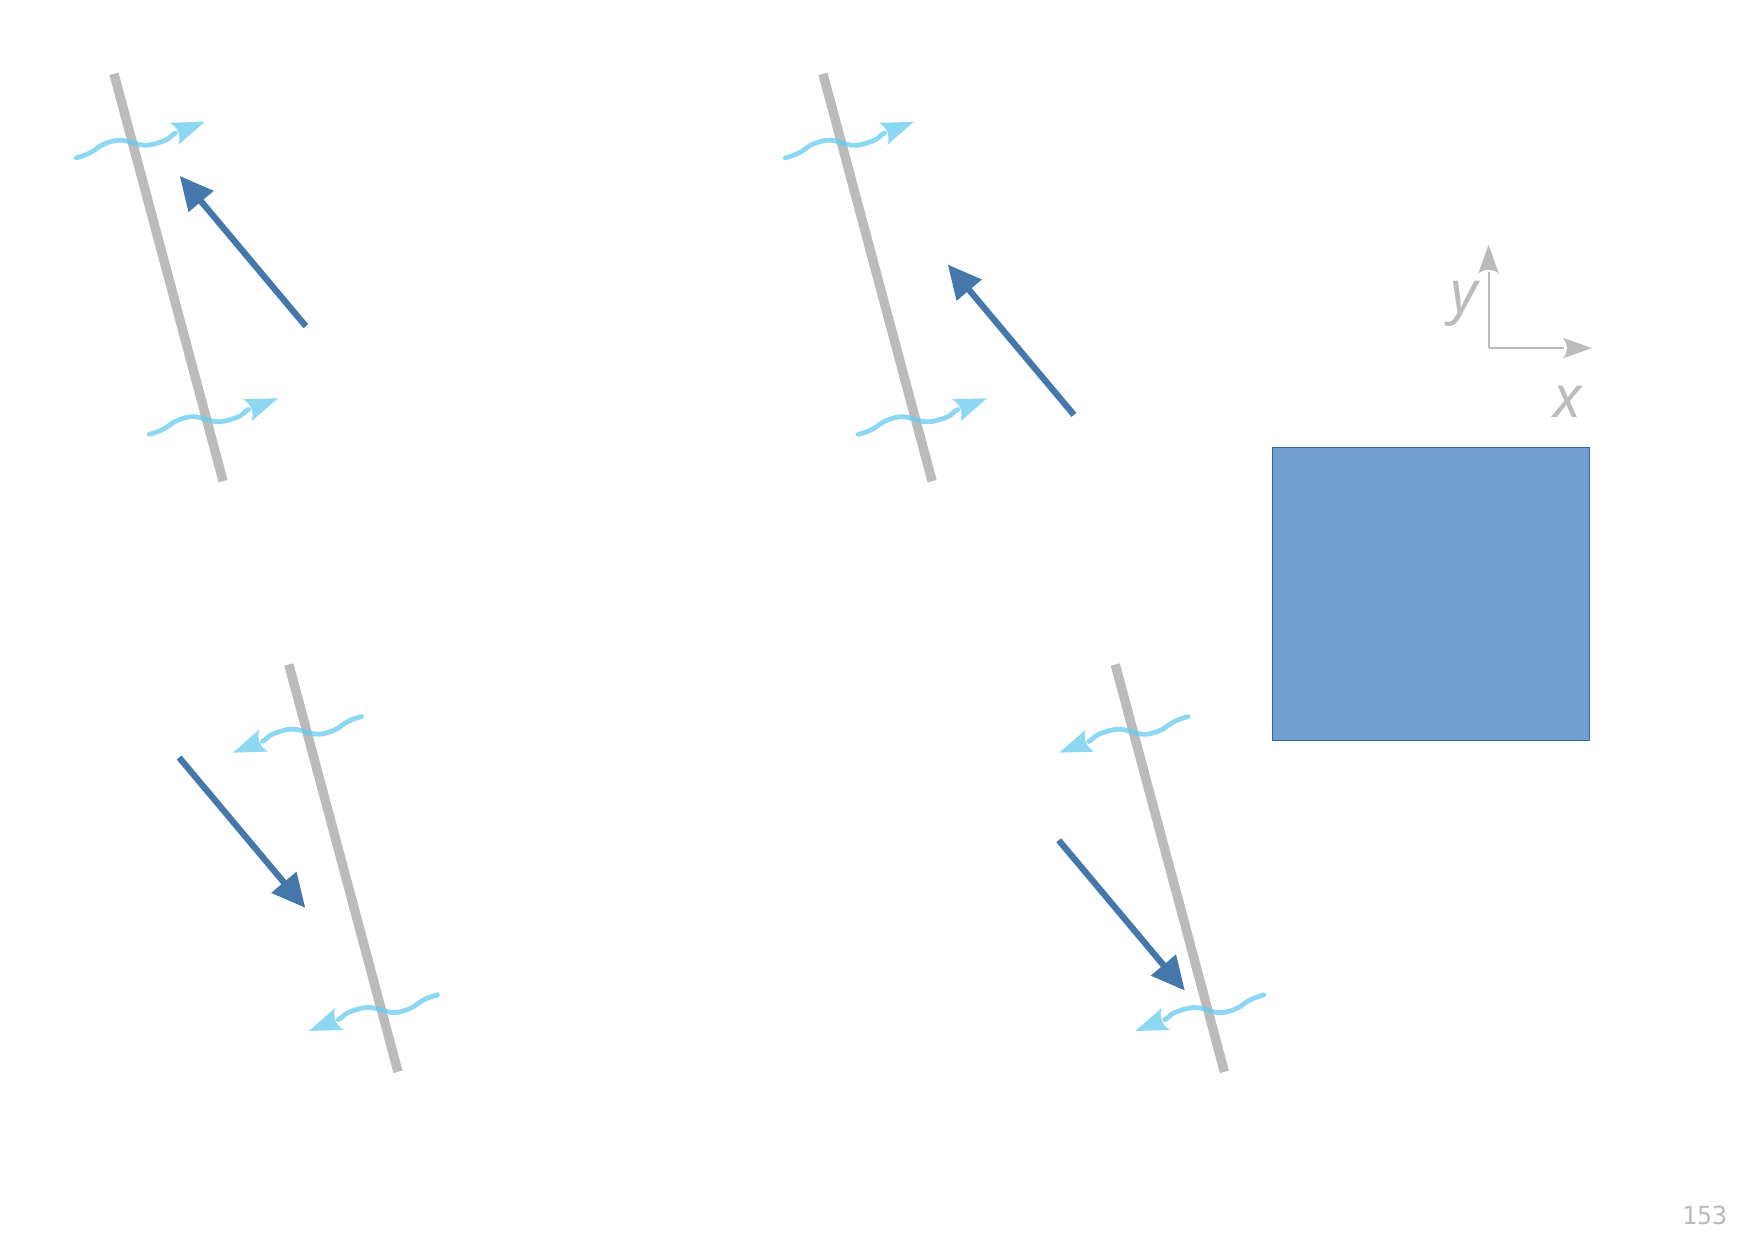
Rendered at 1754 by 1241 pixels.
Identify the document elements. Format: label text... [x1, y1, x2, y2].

text_box y [1435, 235, 1495, 314]
text_box x [1538, 340, 1598, 420]
text_box [1272, 447, 1590, 741]
